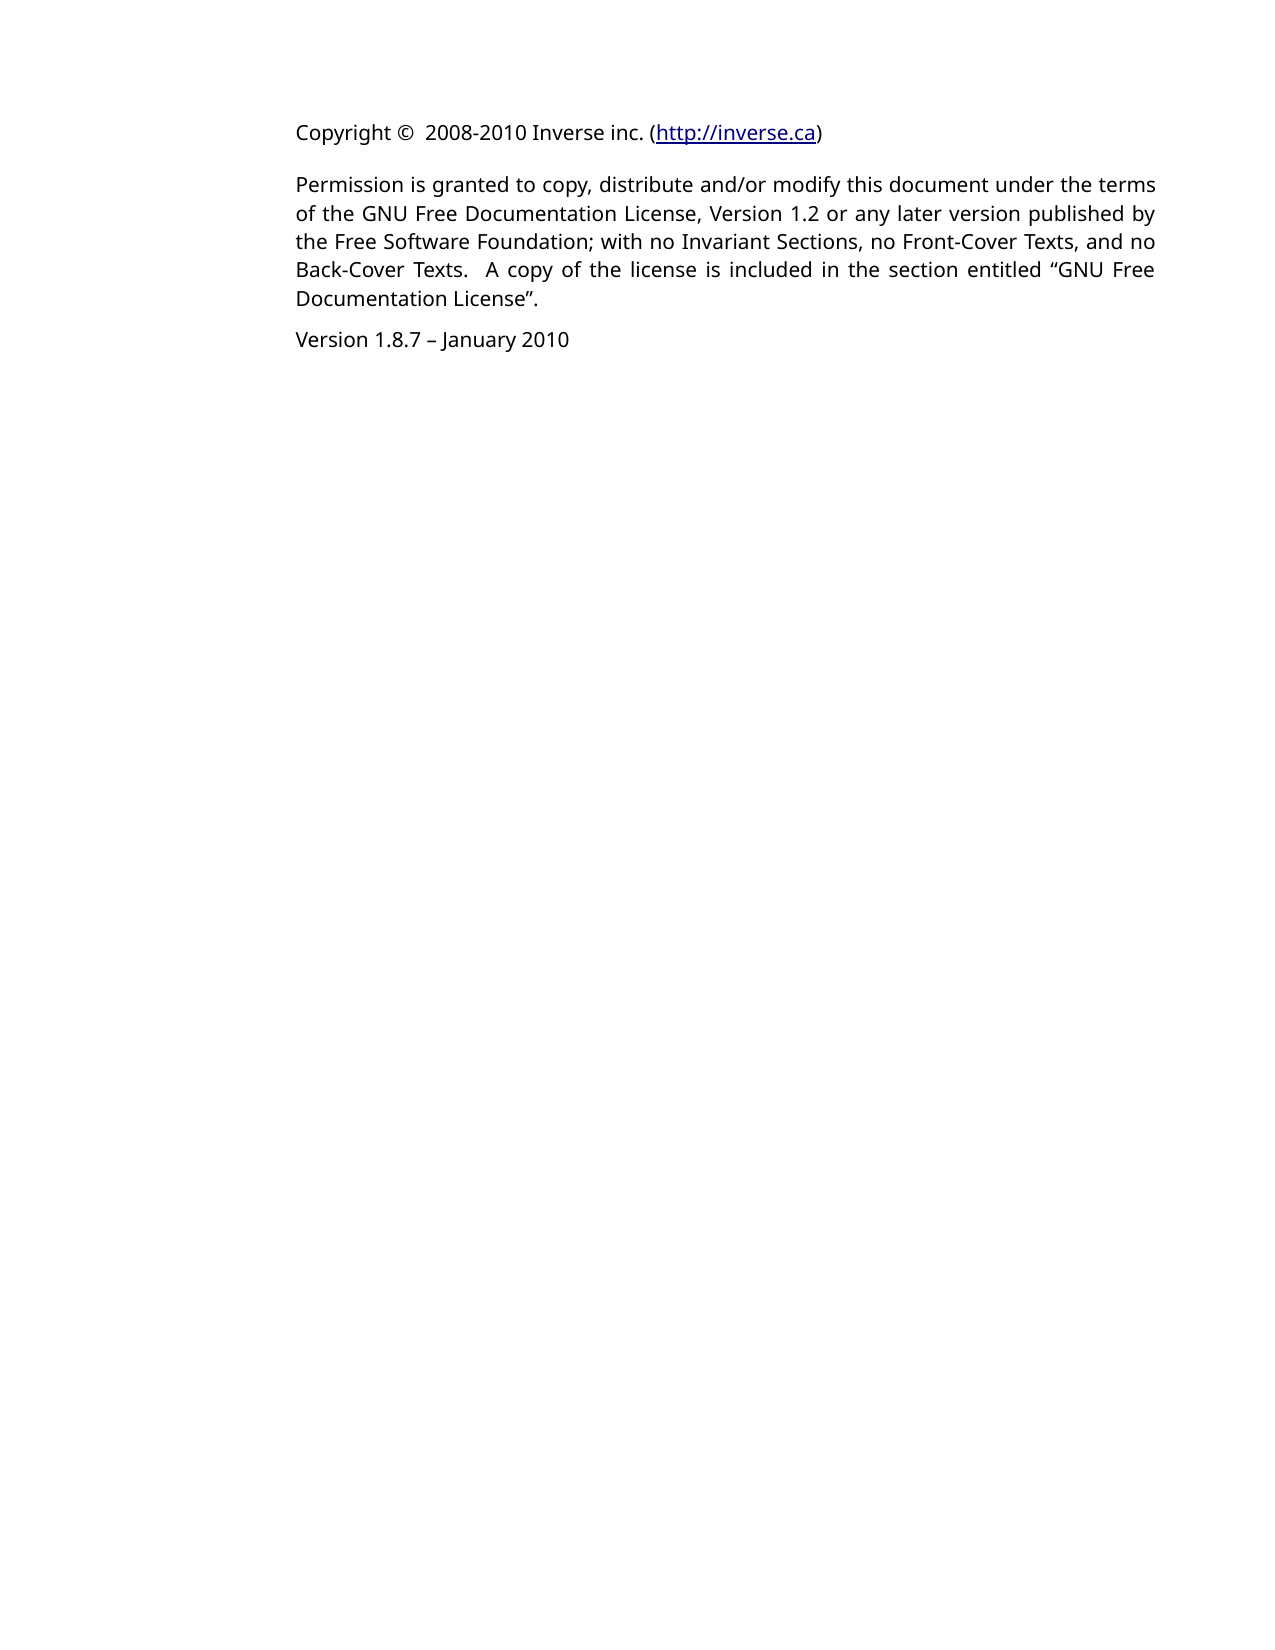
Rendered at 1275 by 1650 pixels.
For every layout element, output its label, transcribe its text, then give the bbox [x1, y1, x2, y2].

text Version 1.8.7 – January 2010 [295, 325, 1157, 353]
text Permission is granted to copy, distribute and/or modify this document under the terms of the GNU Free Documentation License, Version 1.2 or any later version published by the Free Software Foundation; with no Invariant Sections, no Front-Cover Texts, and no Back-Cover Texts. A copy of the license is included in the section entitled “GNU Free Documentation License”. [295, 170, 1157, 312]
text Copyright © 2008-2010 Inverse inc. (http://inverse.ca) [295, 118, 1157, 147]
